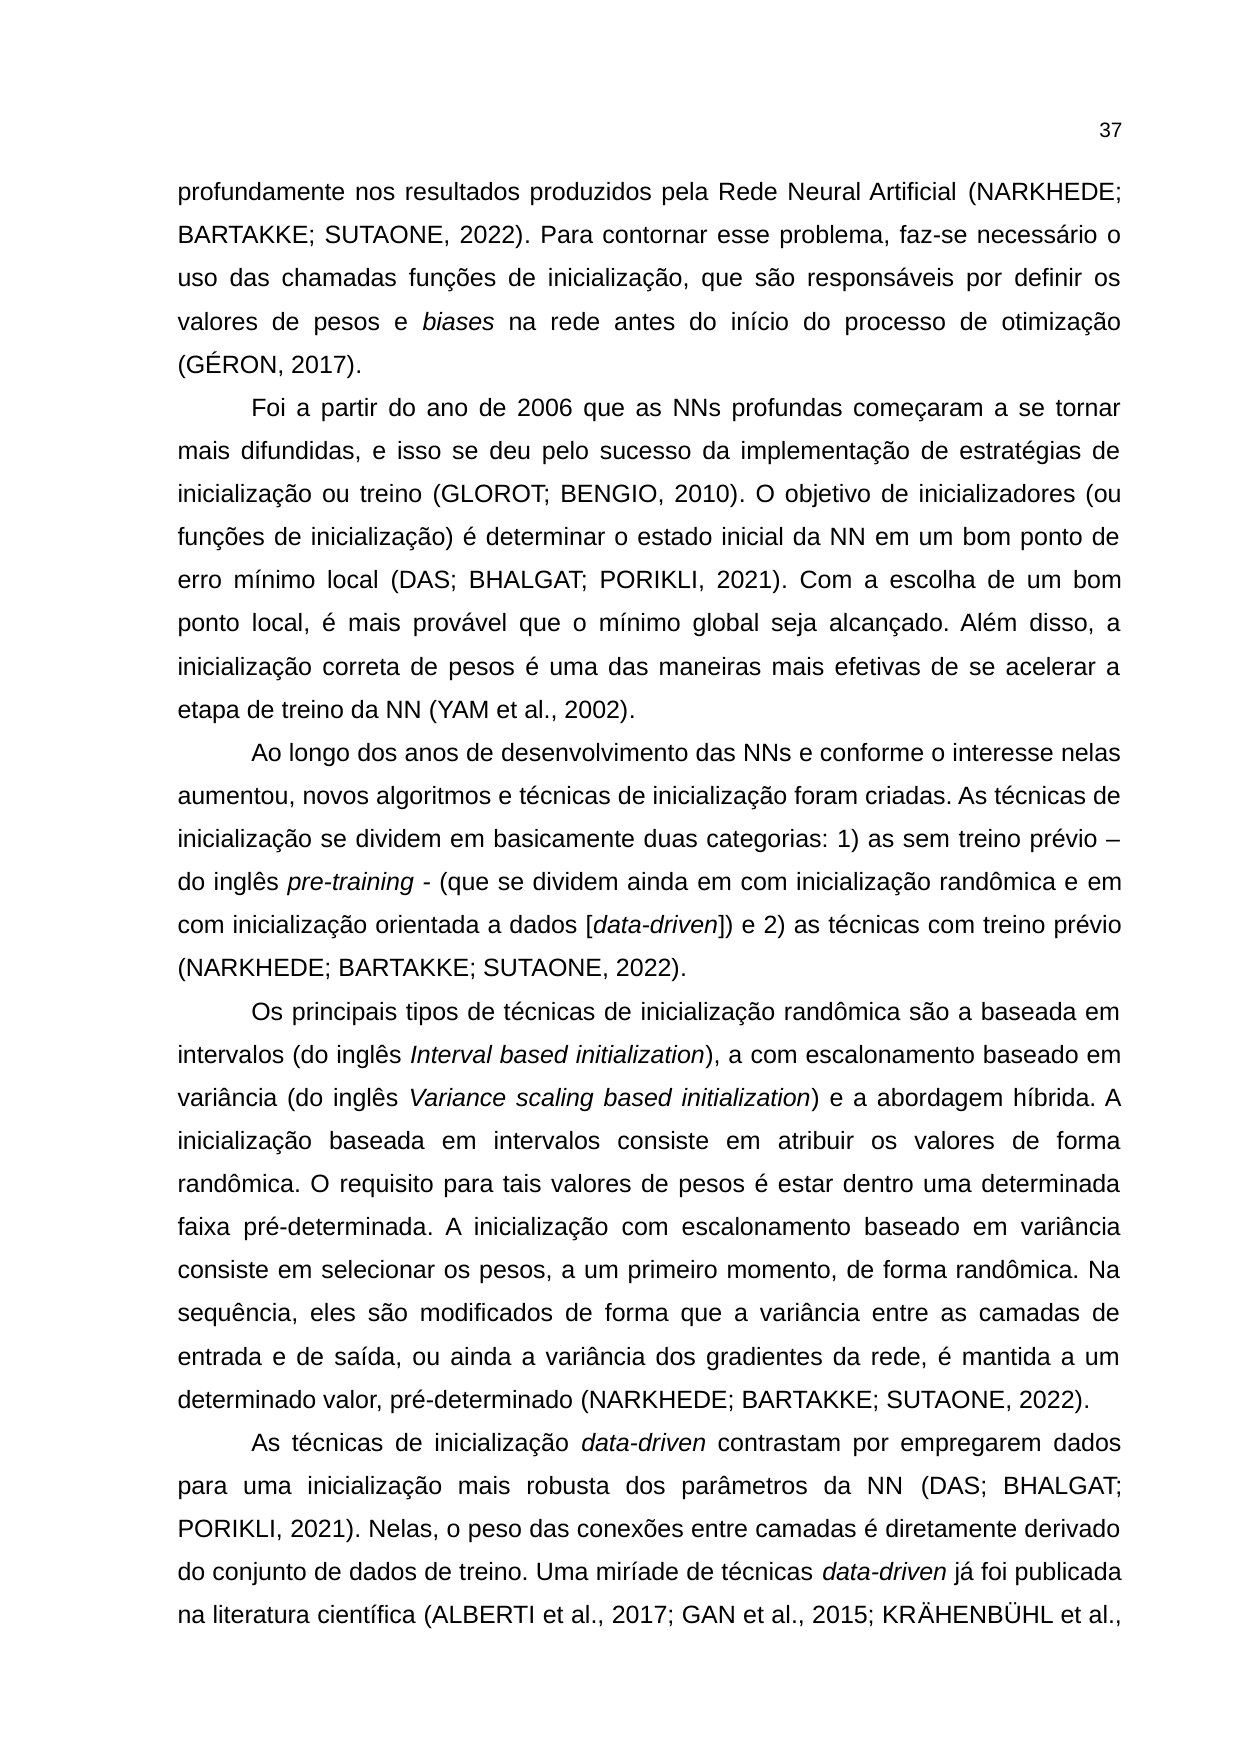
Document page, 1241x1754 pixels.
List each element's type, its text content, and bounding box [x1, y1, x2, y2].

text As técnicas de inicialização data-driven contrastam por empregarem dados para uma inicialização mais robusta dos parâmetros da NN (DAS; BHALGAT; PORIKLI, 2021). Nelas, o peso das conexões entre camadas é diretamente derivado do conjunto de dados de treino. Uma miríade de técnicas data-driven já foi publicada na literatura científica (ALBERTI et al., 2017; GAN et al., 2015; KRÄHENBÜHL et al., [177, 1428, 1122, 1629]
text Foi a partir do ano de 2006 que as NNs profundas começaram a se tornar mais difundidas, e isso se deu pelo sucesso da implementação de estratégias de inicialização ou treino (GLOROT; BENGIO, 2010). O objetivo de inicializadores (ou funções de inicialização) é determinar o estado inicial da NN em um bom ponto de erro mínimo local (DAS; BHALGAT; PORIKLI, 2021). Com a escolha de um bom ponto local, é mais provável que o mínimo global seja alcançado. Além disso, a inicialização correta de pesos é uma das maneiras mais efetivas de se acelerar a etapa de treino da NN (YAM et al., 2002). [177, 393, 1122, 723]
text Os principais tipos de técnicas de inicialização randômica são a baseada em intervalos (do inglês Interval based initialization), a com escalonamento baseado em variância (do inglês Variance scaling based initialization) e a abordagem híbrida. A inicialização baseada em intervalos consiste em atribuir os valores de forma randômica. O requisito para tais valores de pesos é estar dentro uma determinada faixa pré-determinada. A inicialização com escalonamento baseado em variância consiste em selecionar os pesos, a um primeiro momento, de forma randômica. Na sequência, eles são modificados de forma que a variância entre as camadas de entrada e de saída, ou ainda a variância dos gradientes da rede, é mantida a um determinado valor, pré-determinado (NARKHEDE; BARTAKKE; SUTAONE, 2022). [177, 996, 1122, 1413]
text Ao longo dos anos de desenvolvimento das NNs e conforme o interesse nelas aumentou, novos algoritmos e técnicas de inicialização foram criadas. As técnicas de inicialização se dividem em basicamente duas categorias: 1) as sem treino prévio – do inglês pre-training - (que se dividem ainda em com inicialização randômica e em com inicialização orientada a dados [data-driven]) e 2) as técnicas com treino prévio (NARKHEDE; BARTAKKE; SUTAONE, 2022). [177, 738, 1122, 982]
text profundamente nos resultados produzidos pela Rede Neural Artificial (NARKHEDE; BARTAKKE; SUTAONE, 2022). Para contornar esse problema, faz-se necessário o uso das chamadas funções de inicialização, que são responsáveis por definir os valores de pesos e biases na rede antes do início do processo de otimização (GÉRON, 2017). [177, 177, 1122, 378]
